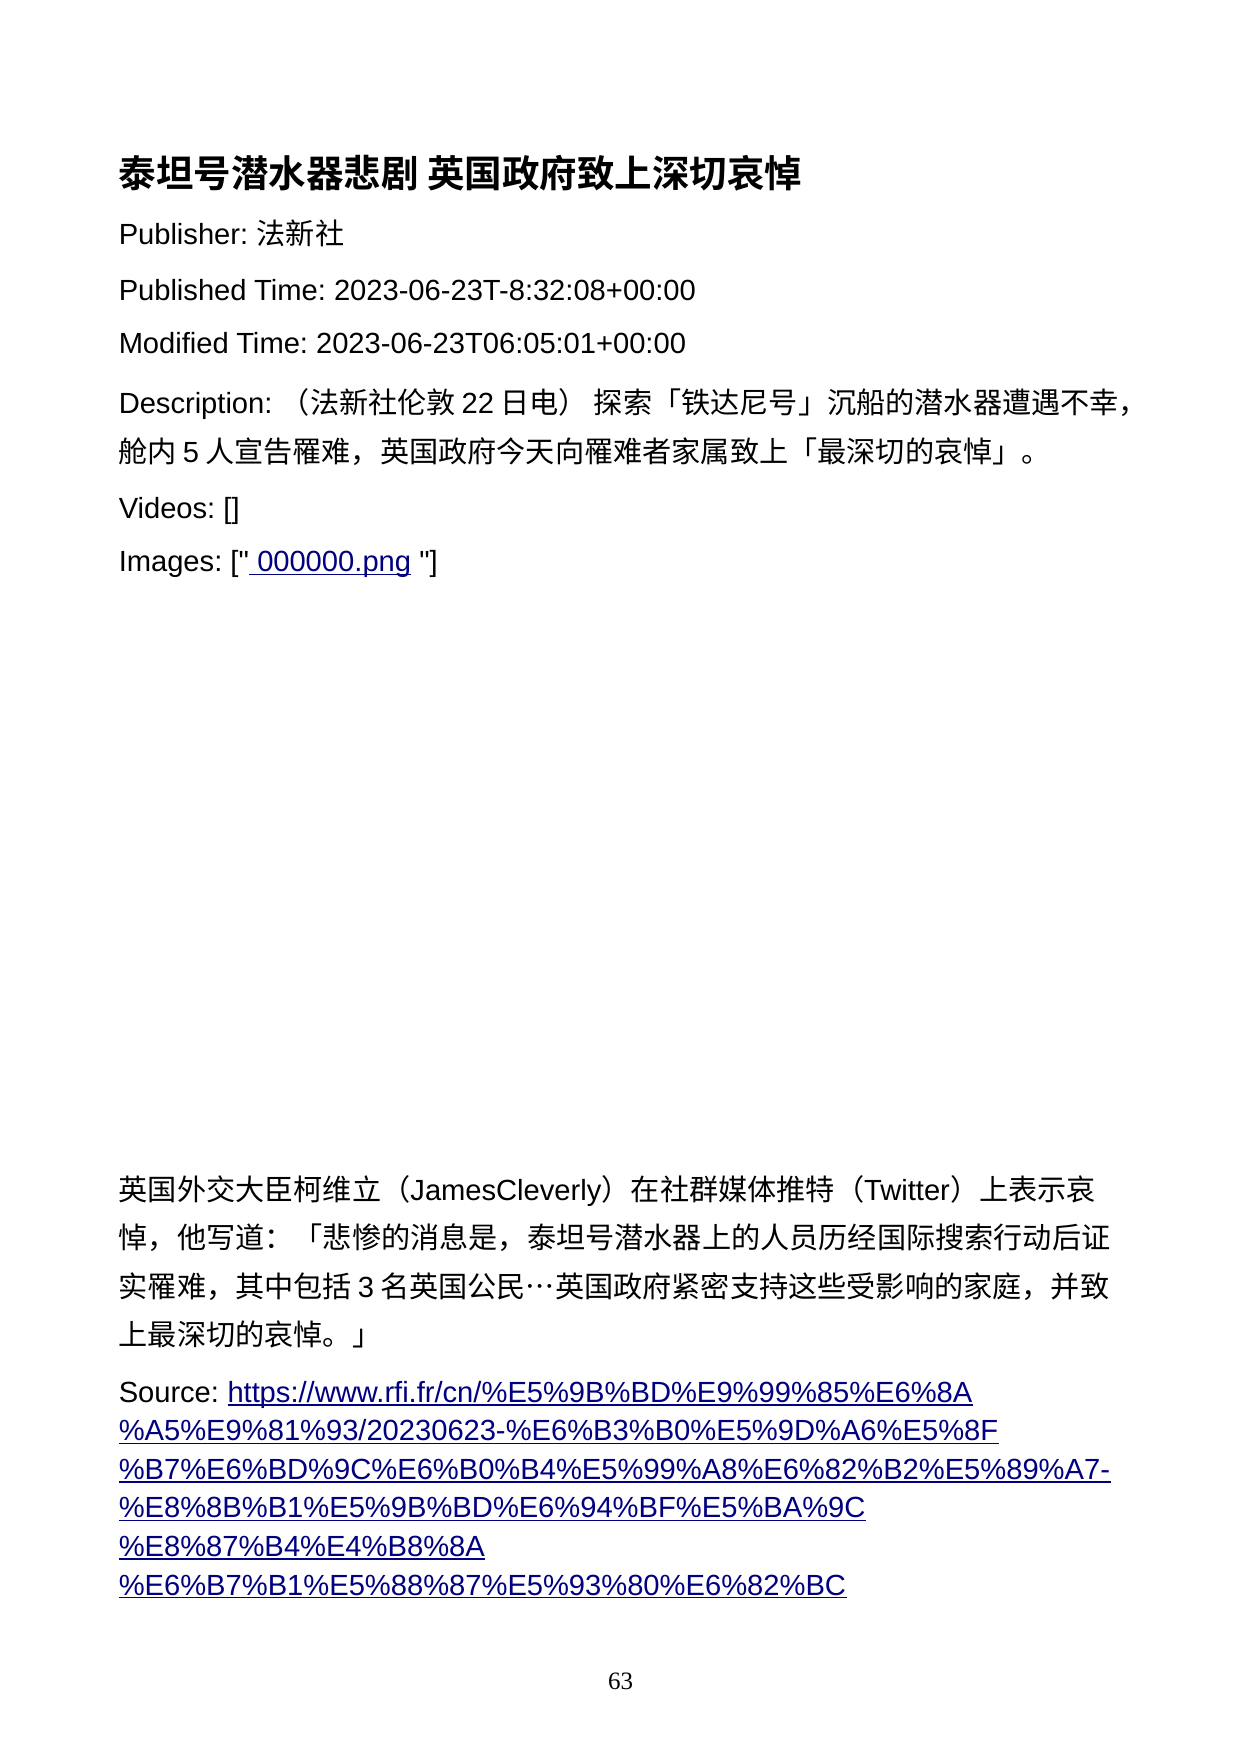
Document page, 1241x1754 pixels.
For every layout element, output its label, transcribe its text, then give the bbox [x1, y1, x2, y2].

subtitle 泰坦号潜水器悲剧 英国政府致上深切哀悼 [118, 143, 1122, 198]
text 英国外交大臣柯维立（JamesCleverly）在社群媒体推特（Twitter）上表示哀悼，他写道：「悲惨的消息是，泰坦号潜水器上的人员历经国际搜索行动后证实罹难，其中包括3名英国公民…英国政府紧密支持这些受影响的家庭，并致上最深切的哀悼。」 [118, 1166, 1122, 1354]
text Source: https://www.rfi.fr/cn/%E5%9B%BD%E9%99%85%E6%8A%A5%E9%81%93/20230623-%E6%B3%B0%E5%9D%A6%E5%8F%B7%E6%BD%9C%E6%B0%B4%E5%99%A8%E6%82%B2%E5%89%A7-%E8%8B%B1%E5%9B%BD%E6%94%BF%E5%BA%9C%E8%87%B4%E4%B8%8A%E6%B7%B1%E5%88%87%E5%93%80%E6%82%BC [118, 1375, 1122, 1601]
text Images: [" 000000.png "] [118, 544, 1122, 578]
text Description: （法新社伦敦22日电） 探索「铁达尼号」沉船的潜水器遭遇不幸，舱内5人宣告罹难，英国政府今天向罹难者家属致上「最深切的哀悼」。 [118, 380, 1122, 471]
text Modified Time: 2023-06-23T06:05:01+00:00 [118, 327, 1122, 360]
text Publisher: 法新社 [118, 210, 1122, 253]
text Videos: [] [118, 491, 1122, 525]
text Published Time: 2023-06-23T-8:32:08+00:00 [118, 273, 1122, 307]
